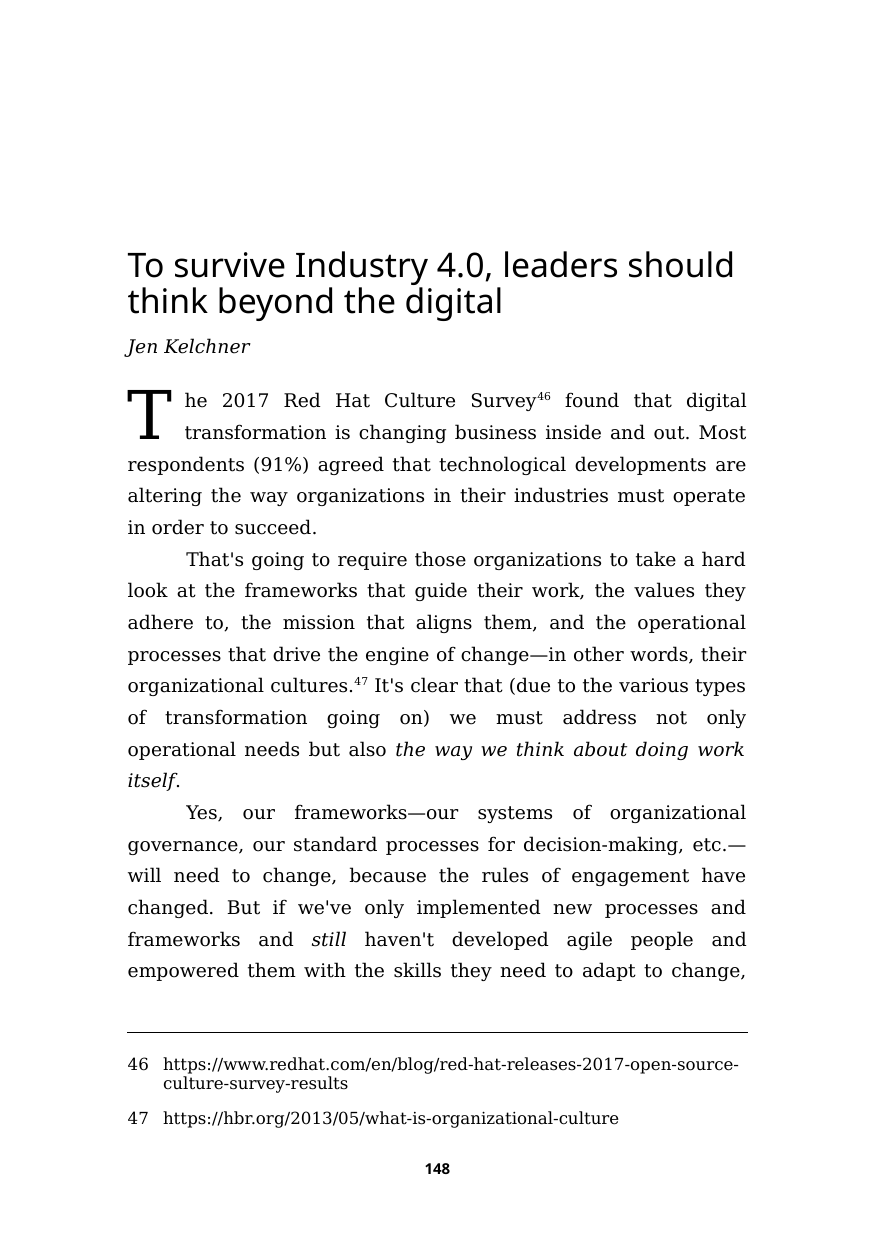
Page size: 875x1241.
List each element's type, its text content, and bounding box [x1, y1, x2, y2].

text https://www.redhat.com/en/blog/red-hat-releases-2017-open-source-culture-survey-results [127, 1055, 747, 1094]
text The 2017 Red Hat Culture Survey found that digital transformation is changing business inside and out. Most respondents (91%) agreed that technological developments are altering the way organizations in their industries must operate in order to succeed. [127, 391, 747, 539]
text https://hbr.org/2013/05/what-is-organizational-culture [127, 1109, 747, 1128]
subtitle To survive Industry 4.0, leaders should think beyond the digital [127, 246, 747, 324]
text Yes, our frameworks—our systems of organizational governance, our standard processes for decision-making, etc.—will need to change, because the rules of engagement have changed. But if we've only implemented new processes and frameworks and still haven't developed agile people and empowered them with the skills they need to adapt to change, [127, 802, 747, 982]
text Jen Kelchner [127, 336, 747, 358]
text That's going to require those organizations to take a hard look at the frameworks that guide their work, the values they adhere to, the mission that aligns them, and the operational processes that drive the engine of change—in other words, their organizational cultures. It's clear that (due to the various types of transformation going on) we must address not only operational needs but also the way we think about doing work itself. [127, 549, 747, 792]
